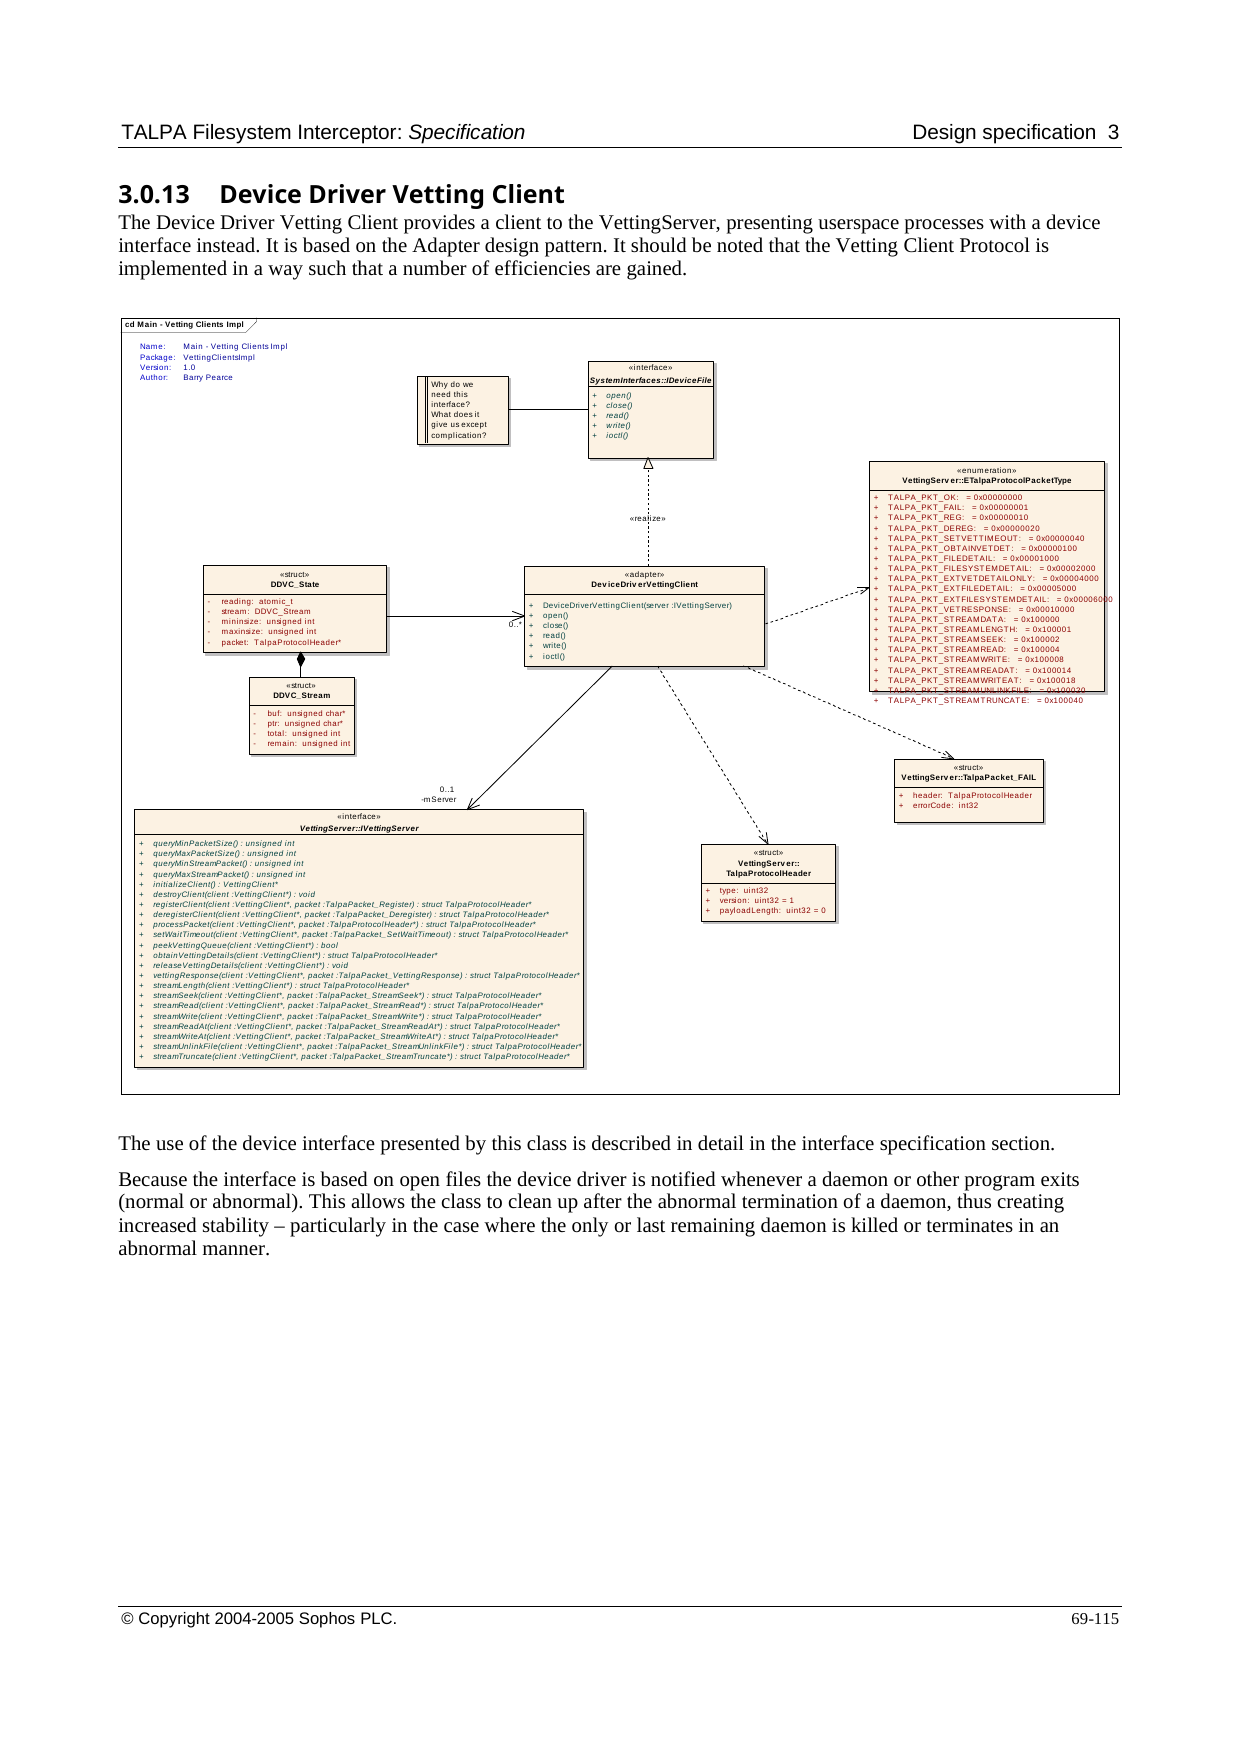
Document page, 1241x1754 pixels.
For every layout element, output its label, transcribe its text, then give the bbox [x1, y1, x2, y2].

text The use of the device interface presented by this class is described in detail in the interface specification section. [118, 1132, 1122, 1155]
text Because the interface is based on open files the device driver is notified whenever a daemon or other program exits (normal or abnormal). This allows the class to clean up after the abnormal termination of a daemon, thus creating increased stability – particularly in the case where the only or last remaining daemon is killed or terminates in an abnormal manner. [118, 1167, 1122, 1259]
subtitle Device Driver Vetting Client [118, 177, 1122, 211]
text The Device Driver Vetting Client provides a client to the VettingServer, presenting userspace processes with a device interface instead. It is based on the Adapter design pattern. It should be noted that the Vetting Client Protocol is implemented in a way such that a number of efficiencies are gained. [118, 211, 1122, 280]
